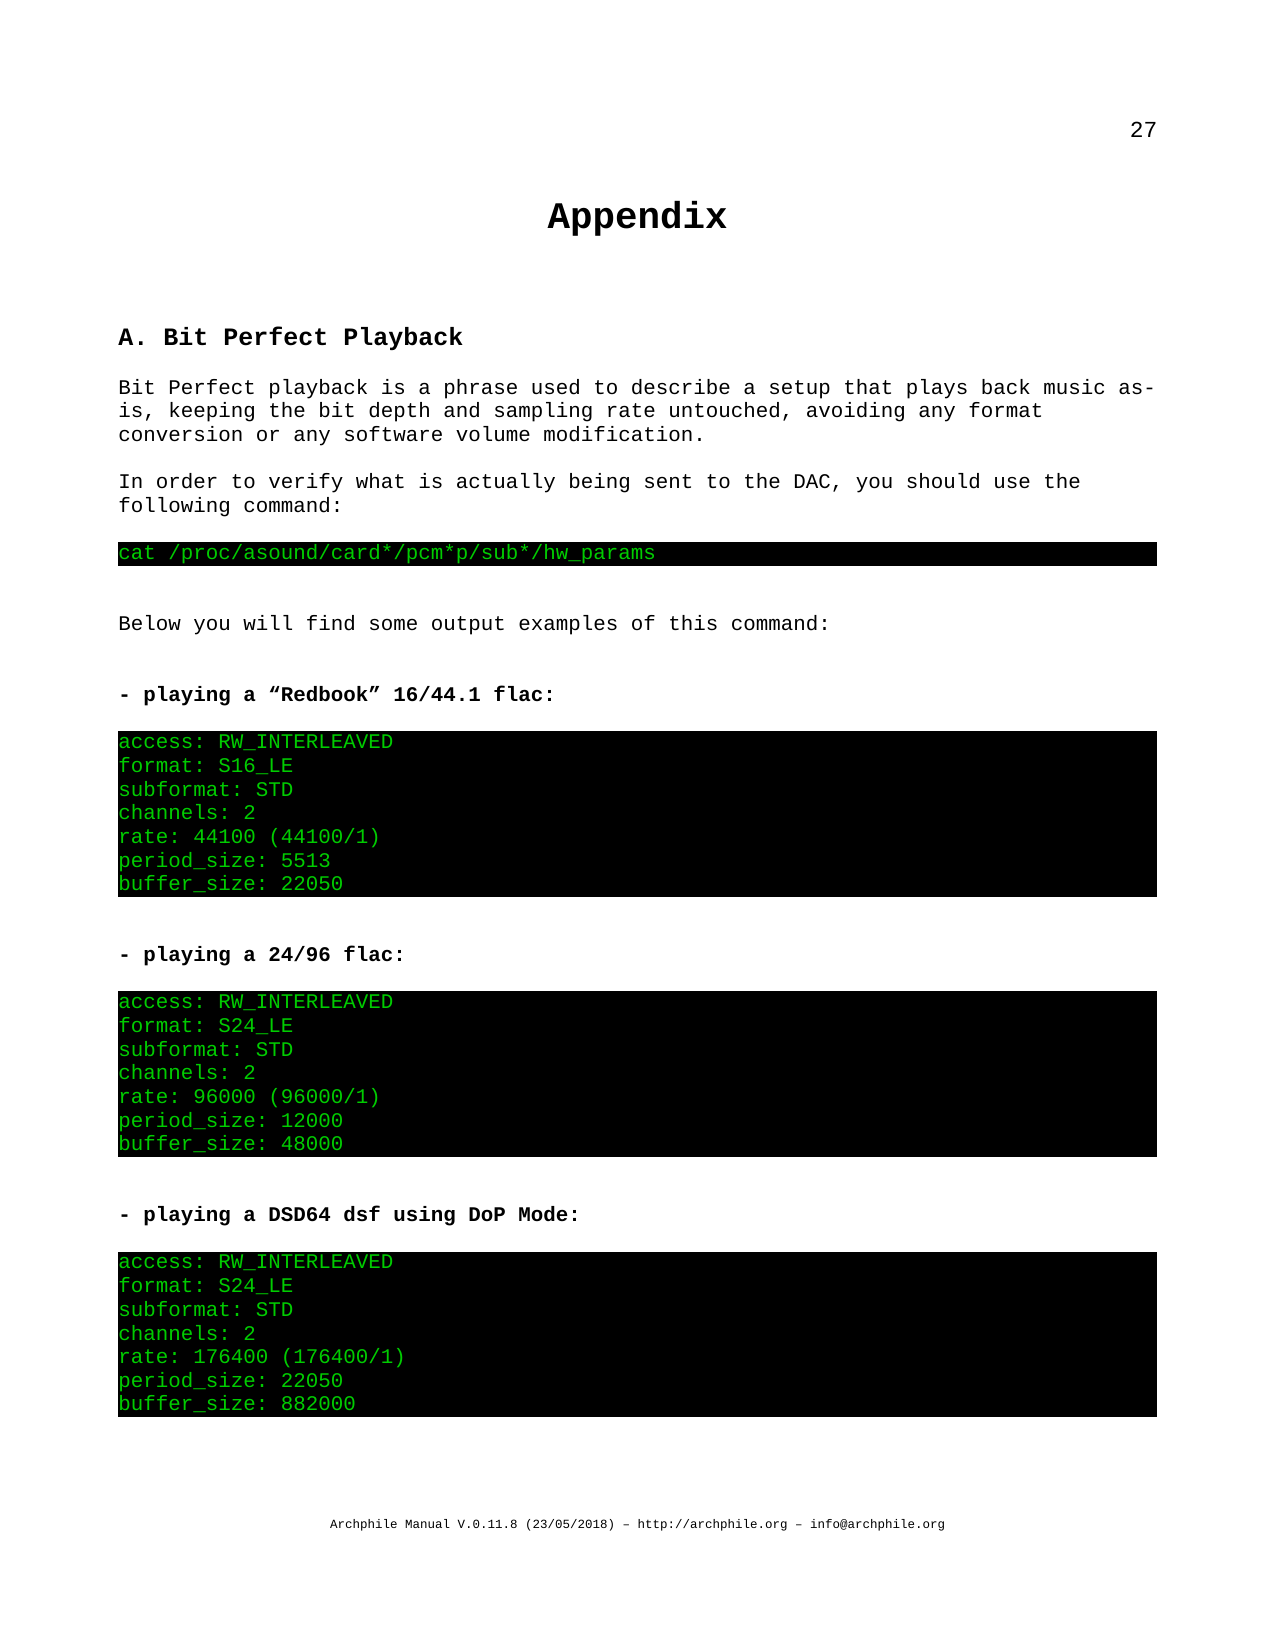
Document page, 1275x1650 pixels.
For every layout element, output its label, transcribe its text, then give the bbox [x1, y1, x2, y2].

text access: RW_INTERLEAVED [118, 731, 1157, 755]
text Appendix [118, 197, 1157, 240]
text access: RW_INTERLEAVED [118, 1252, 1157, 1275]
text format: S24_LE [118, 1275, 1157, 1299]
text cat /proc/asound/card*/pcm*p/sub*/hw_params [118, 542, 1157, 566]
text buffer_size: 882000 [118, 1393, 1157, 1417]
text A. Bit Perfect Playback [118, 325, 1157, 353]
text subformat: STD [118, 779, 1157, 802]
text subformat: STD [118, 1299, 1157, 1322]
text channels: 2 [118, 1062, 1157, 1086]
text channels: 2 [118, 802, 1157, 826]
text period_size: 22050 [118, 1370, 1157, 1393]
text format: S16_LE [118, 755, 1157, 779]
text Bit Perfect playback is a phrase used to describe a setup that plays back music as-is, keeping the bit depth and sampling rate untouched, avoiding any format conversion or any software volume modification. [118, 377, 1157, 448]
text access: RW_INTERLEAVED [118, 991, 1157, 1015]
text subformat: STD [118, 1039, 1157, 1062]
text buffer_size: 22050 [118, 873, 1157, 897]
text rate: 96000 (96000/1) [118, 1086, 1157, 1110]
text rate: 176400 (176400/1) [118, 1346, 1157, 1370]
text period_size: 5513 [118, 849, 1157, 873]
text Below you will find some output examples of this command: [118, 613, 1157, 637]
text - playing a “Redbook” 16/44.1 flac: [118, 684, 1157, 708]
text rate: 44100 (44100/1) [118, 826, 1157, 849]
text format: S24_LE [118, 1015, 1157, 1039]
text period_size: 12000 [118, 1110, 1157, 1133]
text channels: 2 [118, 1322, 1157, 1346]
text - playing a 24/96 flac: [118, 944, 1157, 968]
text In order to verify what is actually being sent to the DAC, you should use the following command: [118, 471, 1157, 518]
text buffer_size: 48000 [118, 1133, 1157, 1157]
text - playing a DSD64 dsf using DoP Mode: [118, 1204, 1157, 1228]
